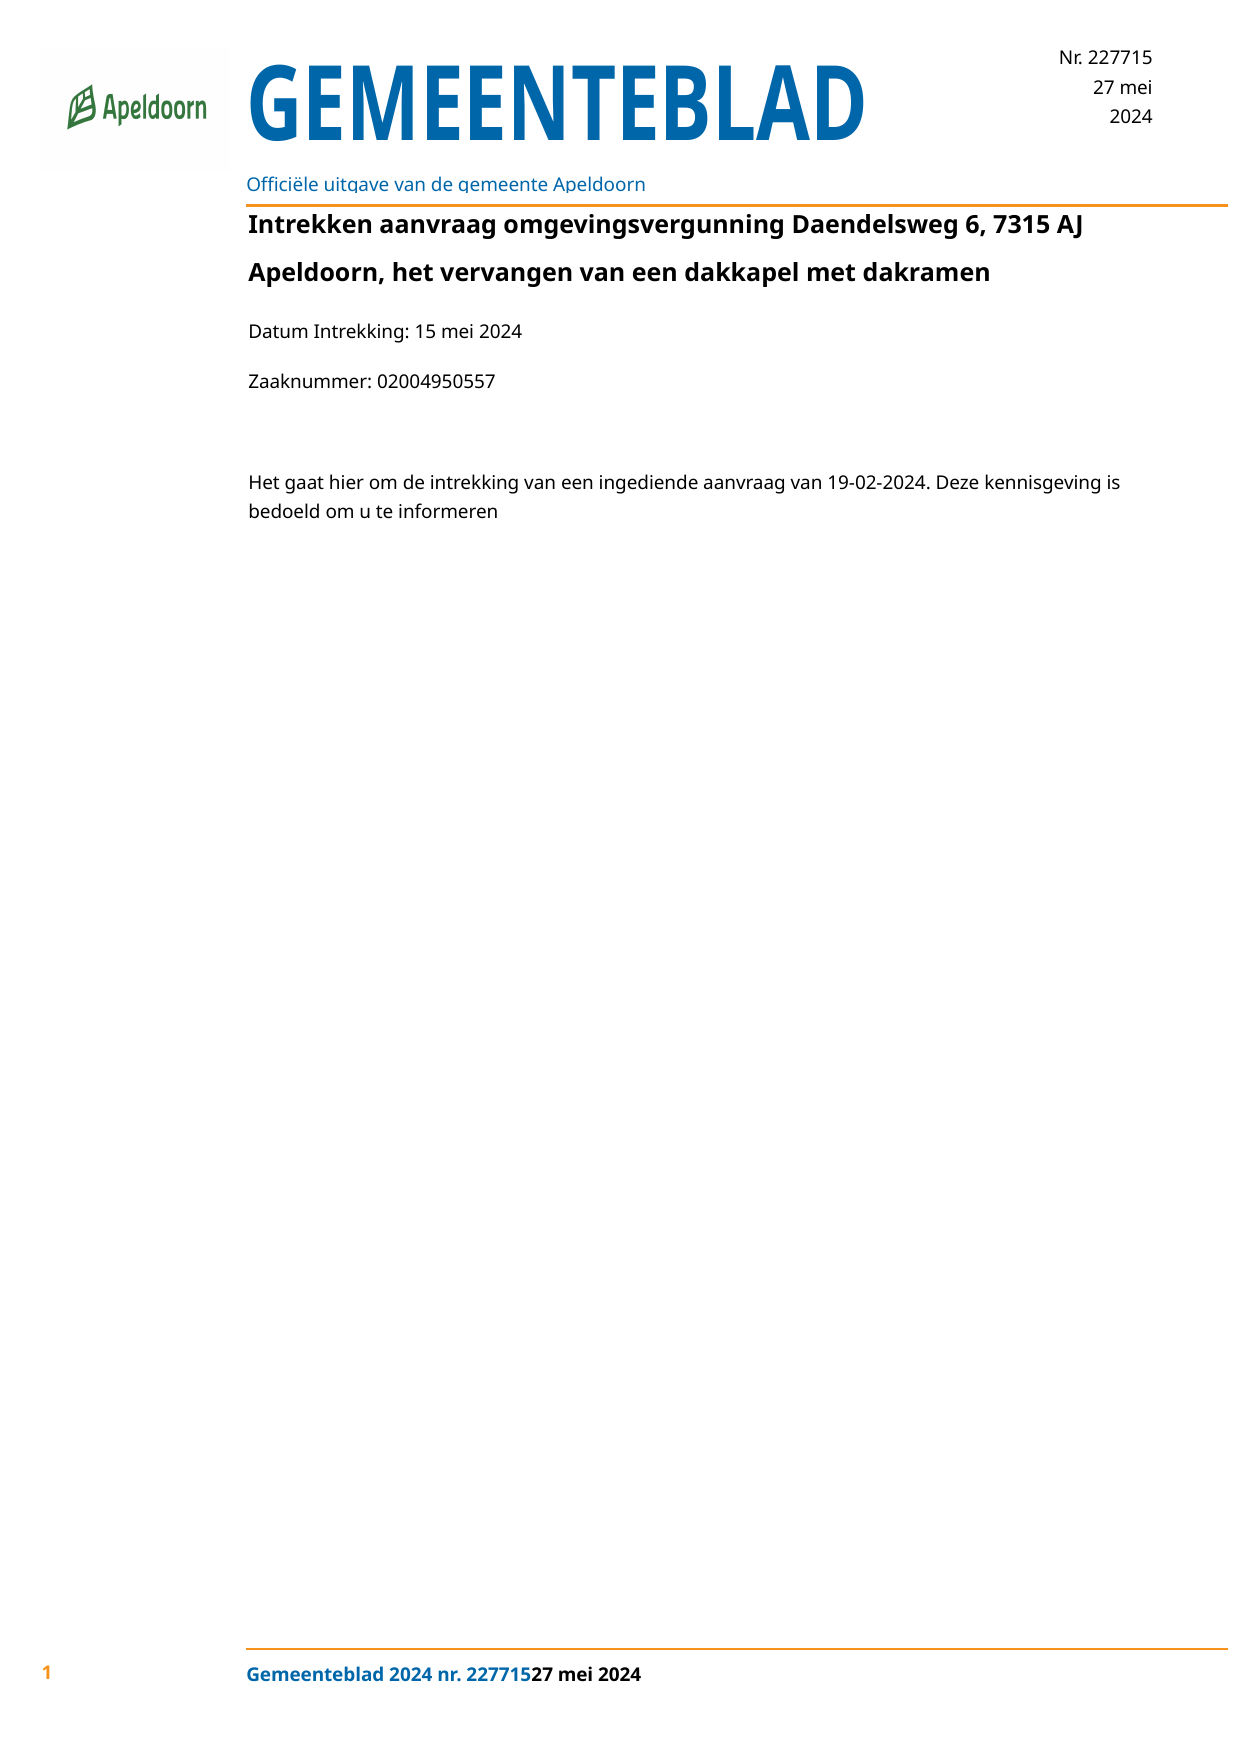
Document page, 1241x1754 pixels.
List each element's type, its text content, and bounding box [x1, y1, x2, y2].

text Intrekken aanvraag omgevingsvergunning Daendelsweg 6, 7315 AJ Apeldoorn, het vervangen van een dakkapel met dakramen [248, 207, 1152, 288]
picture [41, 47, 231, 172]
text Zaaknummer: 02004950557 [248, 368, 1152, 394]
text Het gaat hier om de intrekking van een ingediende aanvraag van 19-02-2024. Deze kennisgeving is bedoeld om u te informeren [248, 469, 1152, 524]
text Datum Intrekking: 15 mei 2024 [248, 318, 1152, 344]
